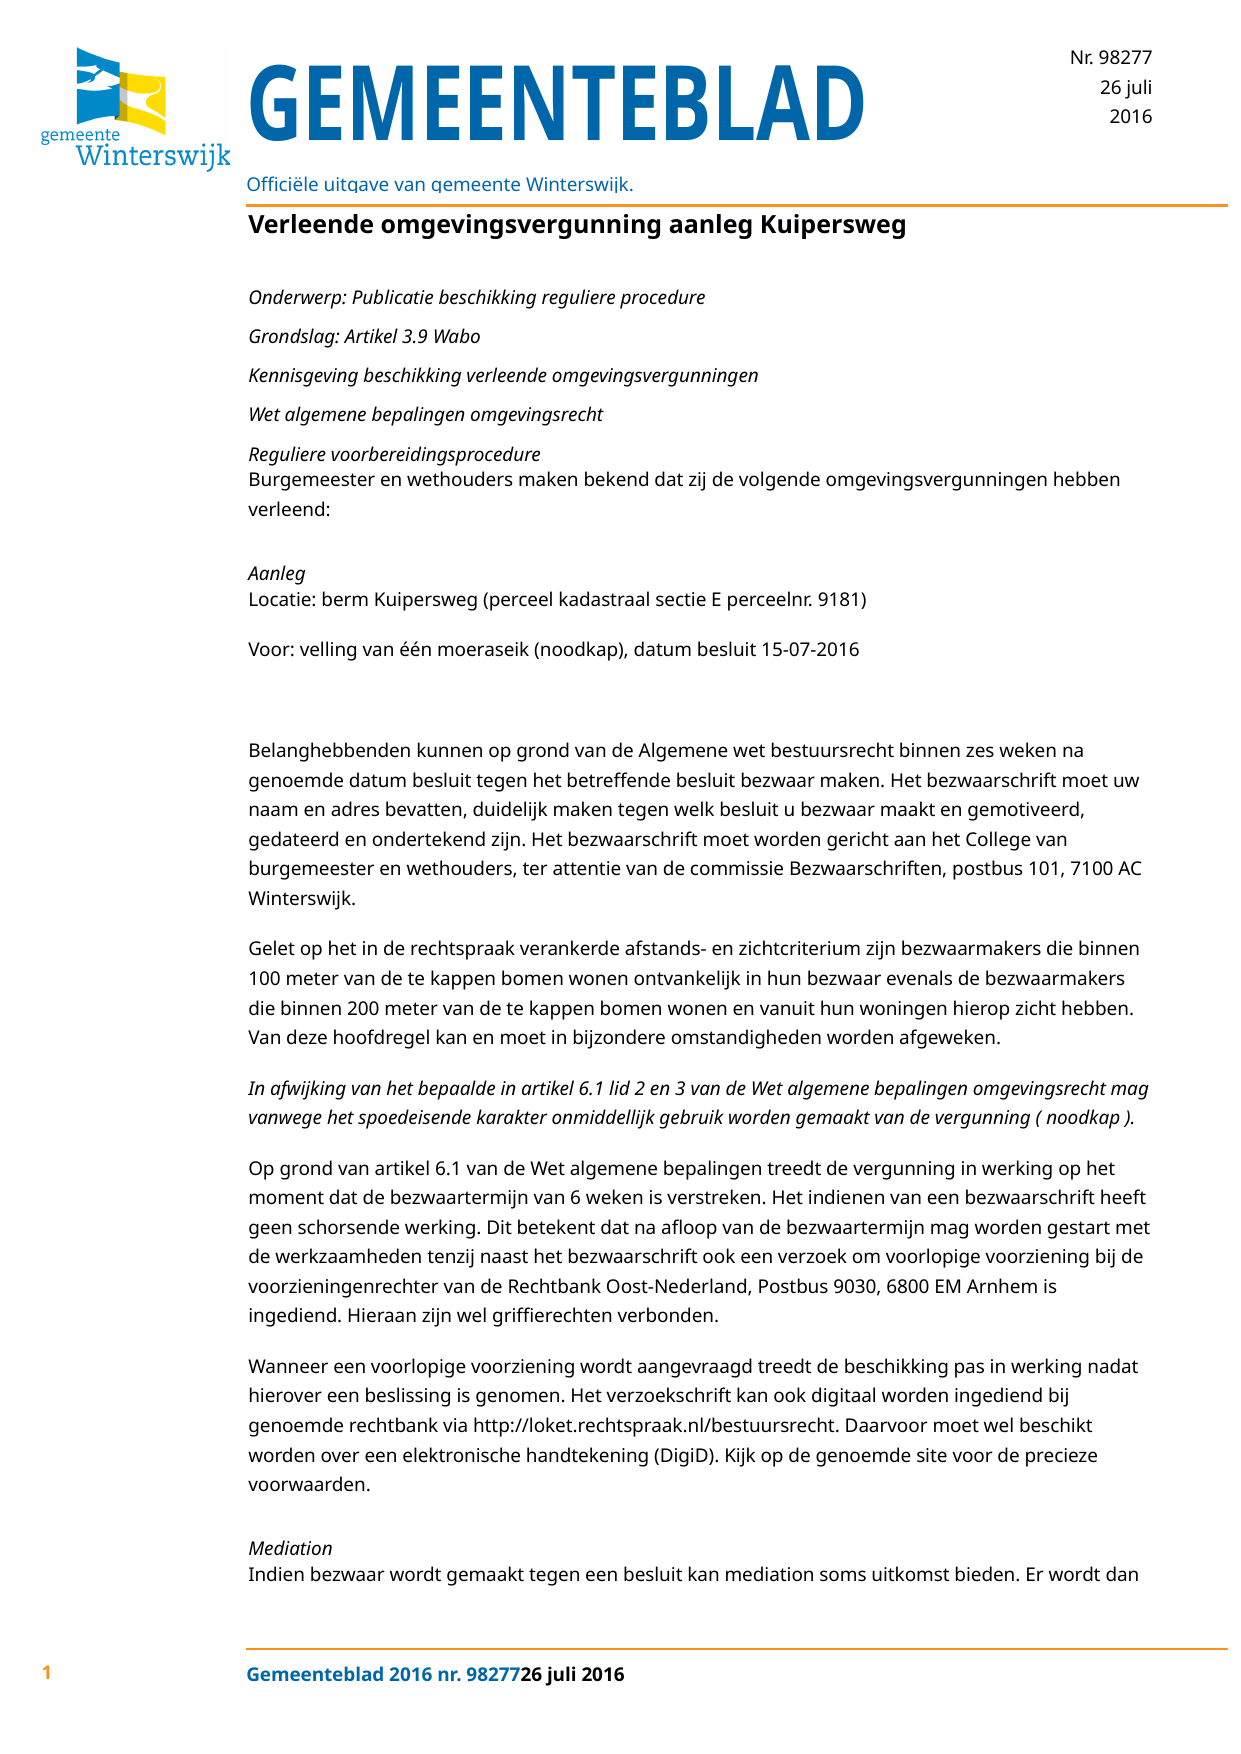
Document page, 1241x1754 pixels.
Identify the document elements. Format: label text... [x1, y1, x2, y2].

text Grondslag: Artikel 3.9 Wabo [248, 323, 1152, 349]
text Op grond van artikel 6.1 van de Wet algemene bepalingen treedt de vergunning in werking op het moment dat de bezwaartermijn van 6 weken is verstreken. Het indienen van een bezwaarschrift heeft geen schorsende werking. Dit betekent dat na afloop van de bezwaartermijn mag worden gestart met de werkzaamheden tenzij naast het bezwaarschrift ook een verzoek om voorlopige voorziening bij de voorzieningenrechter van de Rechtbank Oost-Nederland, Postbus 9030, 6800 EM Arnhem is ingediend. Hieraan zijn wel griffierechten verbonden. [248, 1155, 1152, 1328]
picture [41, 47, 231, 172]
text Verleende omgevingsvergunning aanleg Kuipersweg [248, 207, 1152, 241]
text Belanghebbenden kunnen op grond van de Algemene wet bestuursrecht binnen zes weken na genoemde datum besluit tegen het betreffende besluit bezwaar maken. Het bezwaarschrift moet uw naam en adres bevatten, duidelijk maken tegen welk besluit u bezwaar maakt en gemotiveerd, gedateerd en ondertekend zijn. Het bezwaarschrift moet worden gericht aan het College van burgemeester en wethouders, ter attentie van de commissie Bezwaarschriften, postbus 101, 7100 AC Winterswijk. [248, 737, 1152, 911]
text Voor: velling van één moeraseik (noodkap), datum besluit 15-07-2016 [248, 636, 1152, 662]
text Reguliere voorbereidingsprocedure [248, 441, 1152, 467]
text Locatie: berm Kuipersweg (perceel kadastraal sectie E perceelnr. 9181) [248, 586, 1152, 612]
text Wet algemene bepalingen omgevingsrecht [248, 402, 1152, 427]
text Indien bezwaar wordt gemaakt tegen een besluit kan mediation soms uitkomst bieden. Er wordt dan [248, 1561, 1152, 1587]
text Aanleg [248, 560, 1152, 586]
text Burgemeester en wethouders maken bekend dat zij de volgende omgevingsvergunningen hebben verleend: [248, 467, 1152, 522]
text Mediation [248, 1535, 1152, 1561]
text Gelet op het in de rechtspraak verankerde afstands- en zichtcriterium zijn bezwaarmakers die binnen 100 meter van de te kappen bomen wonen ontvankelijk in hun bezwaar evenals de bezwaarmakers die binnen 200 meter van de te kappen bomen wonen en vanuit hun woningen hierop zicht hebben. Van deze hoofdregel kan en moet in bijzondere omstandigheden worden afgeweken. [248, 936, 1152, 1050]
text In afwijking van het bepaalde in artikel 6.1 lid 2 en 3 van de Wet algemene bepalingen omgevingsrecht mag vanwege het spoedeisende karakter onmiddellijk gebruik worden gemaakt van de vergunning ( noodkap ). [248, 1075, 1152, 1130]
text Onderwerp: Publicatie beschikking reguliere procedure [248, 284, 1152, 309]
text Wanneer een voorlopige voorziening wordt aangevraagd treedt de beschikking pas in werking nadat hierover een beslissing is genomen. Het verzoekschrift kan ook digitaal worden ingediend bij genoemde rechtbank via http://loket.rechtspraak.nl/bestuursrecht. Daarvoor moet wel beschikt worden over een elektronische handtekening (DigiD). Kijk op de genoemde site voor de precieze voorwaarden. [248, 1353, 1152, 1497]
picture [225, 153, 231, 162]
text Kennisgeving beschikking verleende omgevingsvergunningen [248, 362, 1152, 388]
